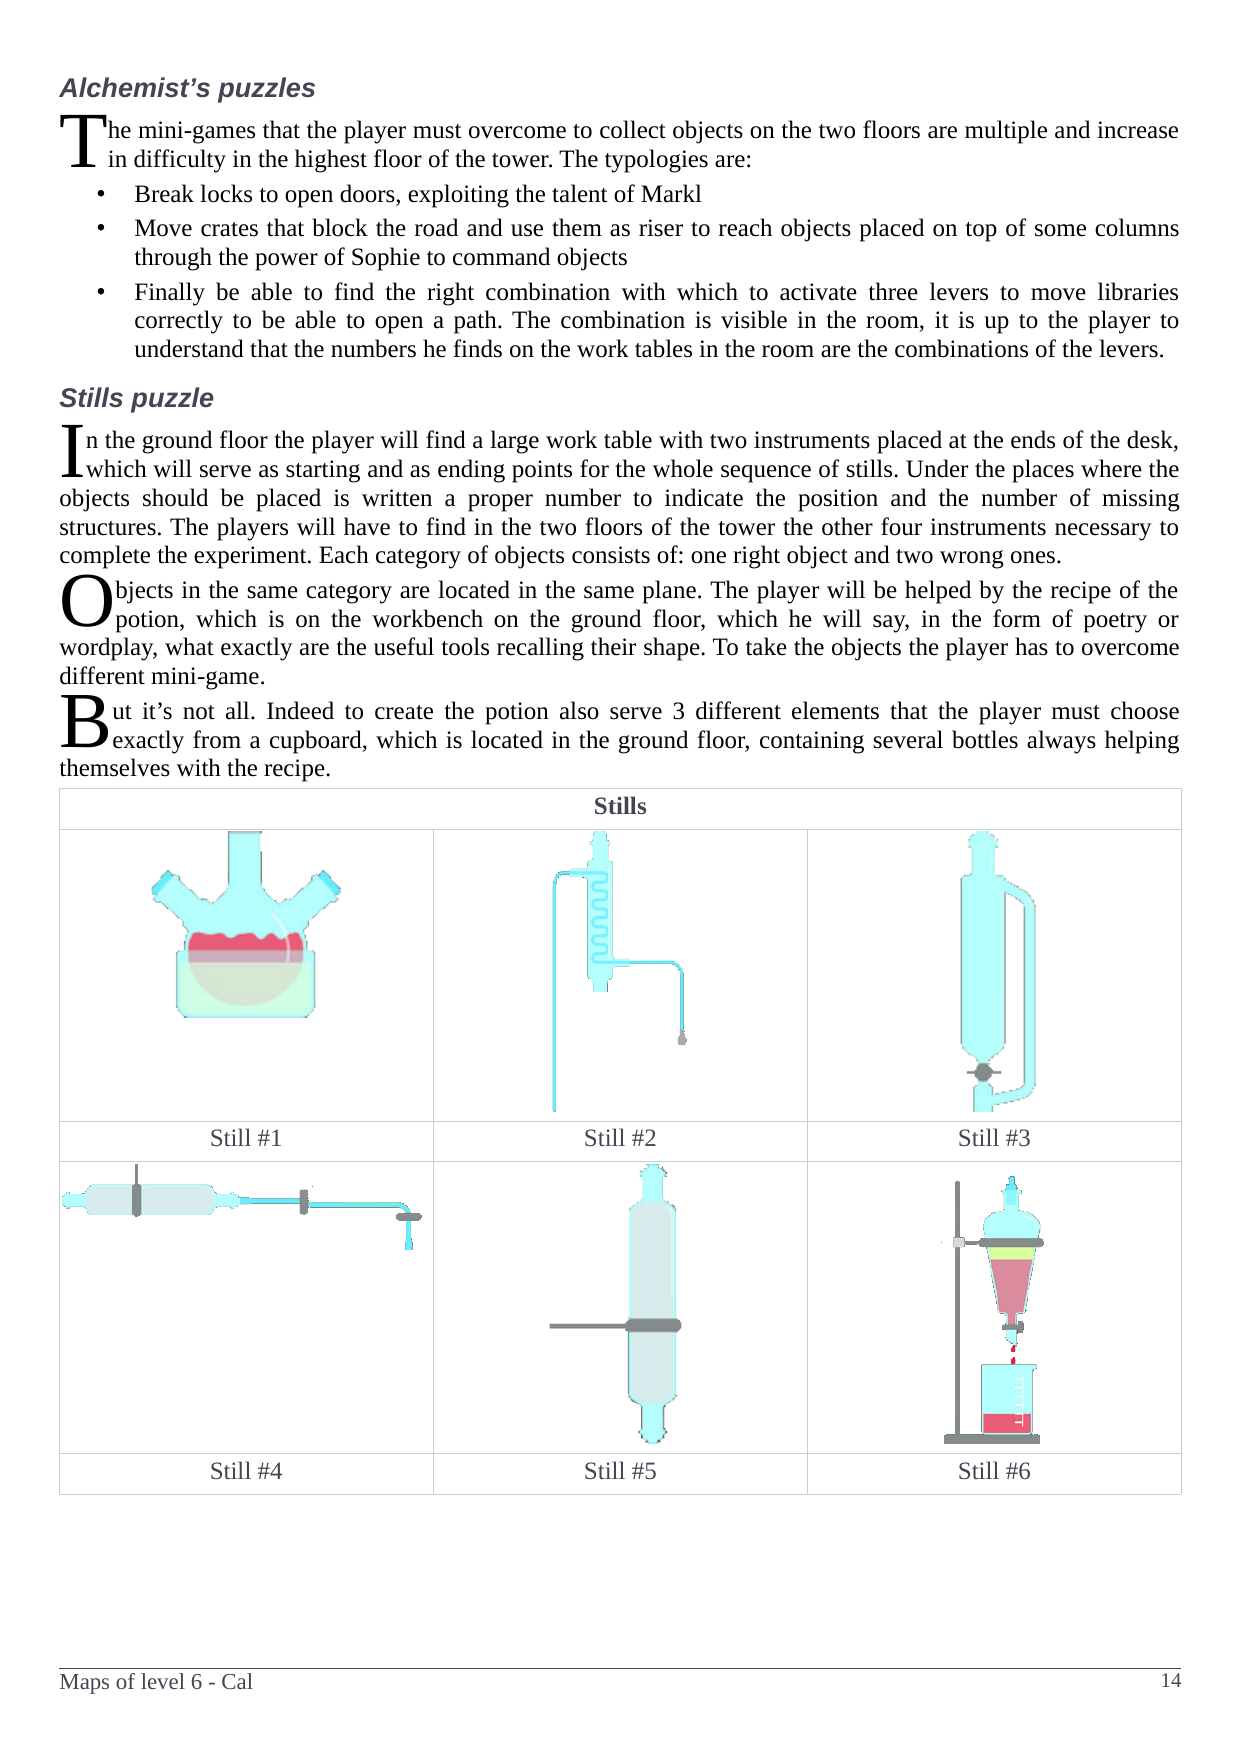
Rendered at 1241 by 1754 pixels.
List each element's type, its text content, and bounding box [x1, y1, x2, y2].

picture [941, 1164, 1047, 1444]
table_cell [60, 1162, 433, 1453]
table_cell [434, 1162, 807, 1453]
table_header Stills [60, 789, 1181, 829]
table_cell [60, 830, 433, 1121]
table_cell [434, 830, 807, 1121]
table_cell Still #5 [434, 1454, 807, 1493]
list Break locks to open doors, exploiting the talent of Markl [97, 179, 1181, 207]
table_cell Still #4 [60, 1454, 433, 1493]
subtitle Stills puzzle [59, 382, 1181, 413]
table_cell [808, 1162, 1181, 1453]
picture [948, 831, 1041, 1112]
list Move crates that block the road and use them as riser to reach objects placed on top of some columns through the power of Sophie to command objects [97, 213, 1181, 271]
picture [62, 1164, 433, 1250]
text The mini-games that the player must overcome to collect objects on the two floors are multiple and increase in difficulty in the highest floor of the tower. The typologies are: [59, 115, 1181, 173]
table_cell Still #2 [434, 1122, 807, 1161]
table_cell [808, 830, 1181, 1121]
text In the ground floor the player will find a large work table with two instruments placed at the ends of the desk, which will serve as starting and as ending points for the whole sequence of stills. Under the places where the objects should be placed is written a proper number to indicate the position and the number of missing structures. The players will have to find in the two floors of the tower the other four instruments necessary to complete the experiment. Each category of objects consists of: one right object and two wrong ones. [59, 425, 1181, 569]
text Objects in the same category are located in the same plane. The player will be helped by the recipe of the potion, which is on the workbench on the ground floor, which he will say, in the form of poetry or wordplay, what exactly are the useful tools recalling their shape. To take the objects the player has to overcome different mini-game. [59, 575, 1181, 690]
picture [151, 831, 341, 1018]
picture [539, 831, 701, 1112]
list Finally be able to find the right combination with which to activate three levers to move libraries correctly to be able to open a path. The combination is visible in the room, it is up to the player to understand that the numbers he finds on the work tables in the room are the combinations of the levers. [97, 277, 1181, 363]
table_cell Still #1 [60, 1122, 433, 1161]
table_cell Still #6 [808, 1454, 1181, 1493]
table_cell Still #3 [808, 1122, 1181, 1161]
picture [549, 1164, 691, 1444]
subtitle Alchemist’s puzzles [59, 72, 1181, 103]
text But it’s not all. Indeed to create the potion also serve 3 different elements that the player must choose exactly from a cupboard, which is located in the ground floor, containing several bottles always helping themselves with the recipe. [59, 696, 1181, 782]
